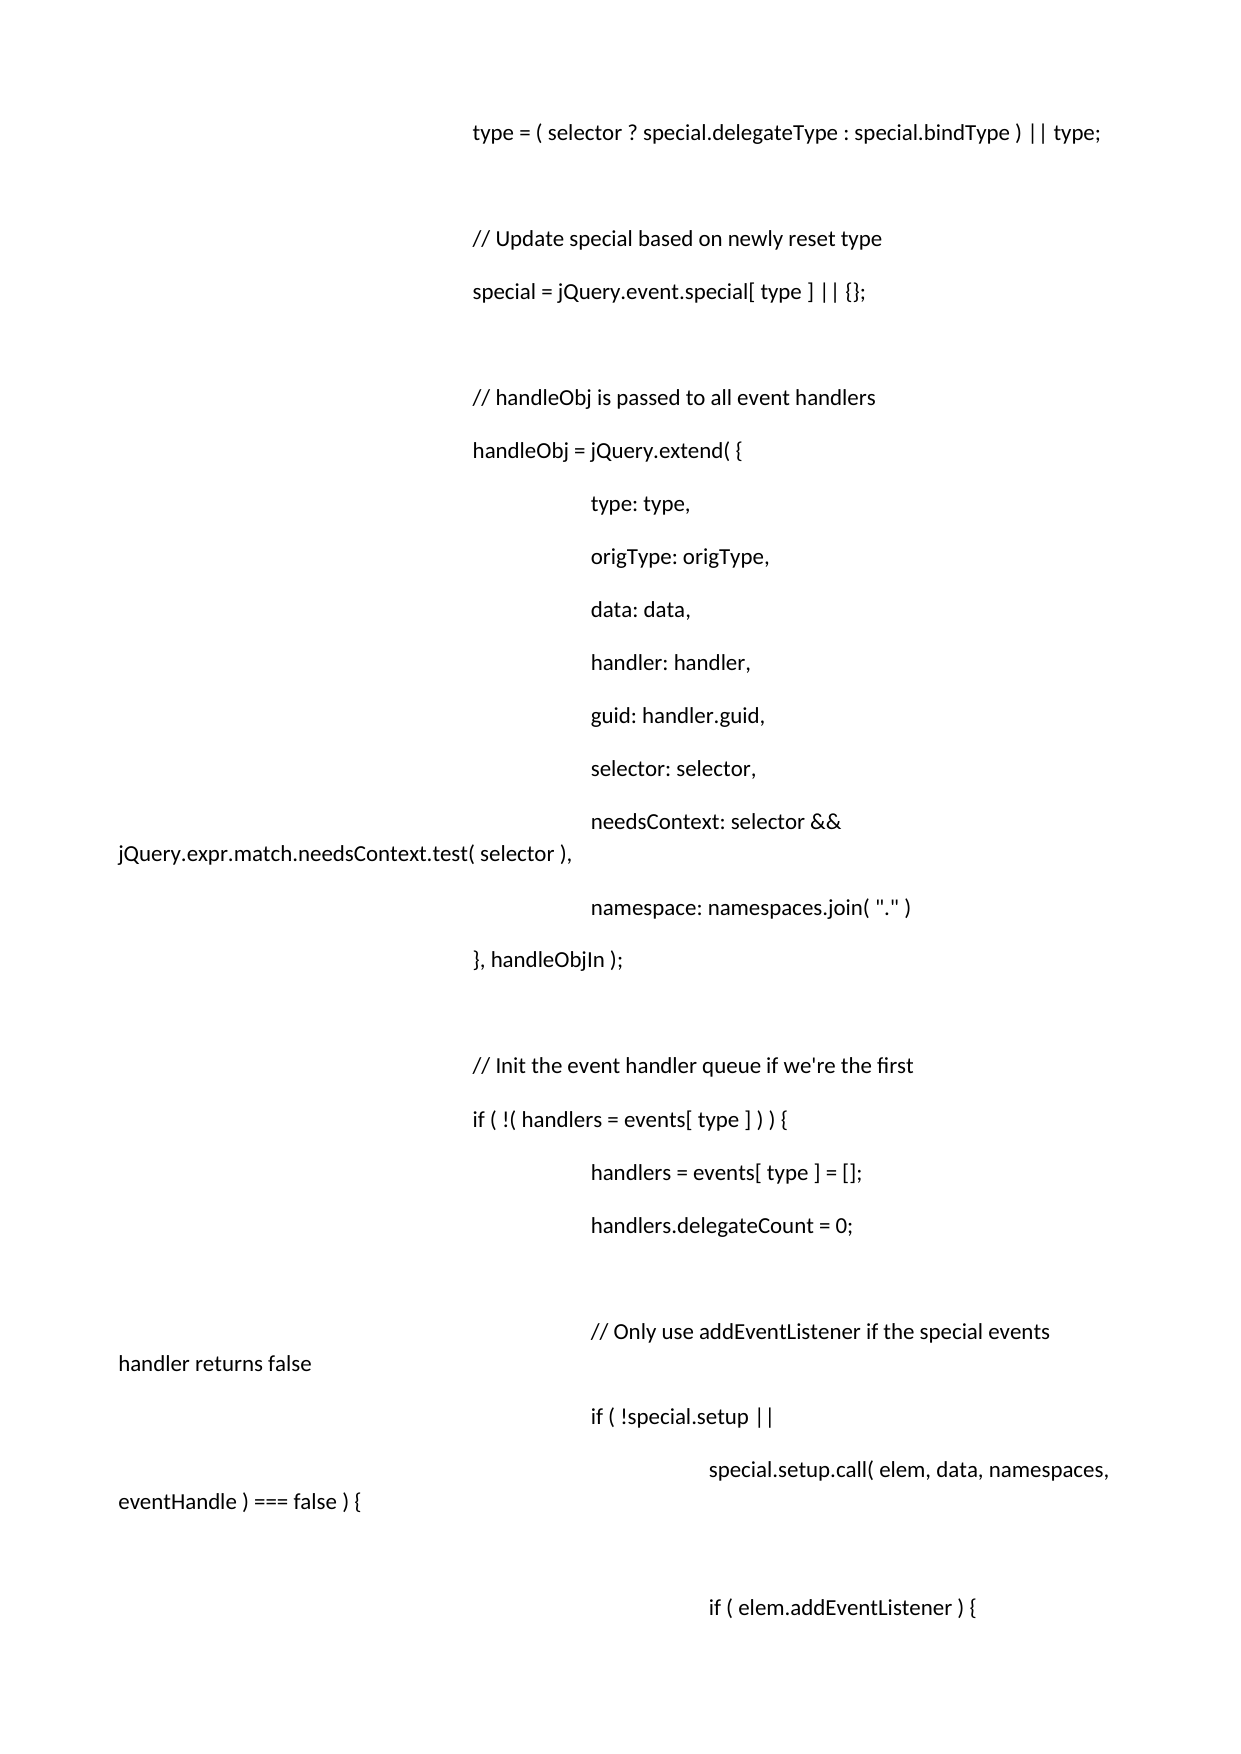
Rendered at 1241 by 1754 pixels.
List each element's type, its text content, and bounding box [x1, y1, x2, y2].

text if ( !special.setup || [118, 1402, 1122, 1430]
text data: data, [118, 595, 1122, 623]
text // Update special based on newly reset type [118, 224, 1122, 252]
text special = jQuery.event.special[ type ] || {}; [118, 277, 1122, 305]
text guid: handler.guid, [118, 701, 1122, 729]
text }, handleObjIn ); [118, 946, 1122, 974]
text namespace: namespaces.join( "." ) [118, 893, 1122, 921]
text handler: handler, [118, 648, 1122, 676]
text origType: origType, [118, 542, 1122, 570]
text if ( !( handlers = events[ type ] ) ) { [118, 1105, 1122, 1133]
text // Init the event handler queue if we're the first [118, 1052, 1122, 1080]
text type: type, [118, 489, 1122, 517]
text needsContext: selector && jQuery.expr.match.needsContext.test( selector ), [118, 807, 1122, 868]
text handlers = events[ type ] = []; [118, 1158, 1122, 1186]
text // Only use addEventListener if the special events handler returns false [118, 1317, 1122, 1377]
text handleObj = jQuery.extend( { [118, 436, 1122, 464]
text if ( elem.addEventListener ) { [118, 1593, 1122, 1621]
text handlers.delegateCount = 0; [118, 1211, 1122, 1239]
text // handleObj is passed to all event handlers [118, 383, 1122, 411]
text special.setup.call( elem, data, namespaces, eventHandle ) === false ) { [118, 1455, 1122, 1515]
text type = ( selector ? special.delegateType : special.bindType ) || type; [118, 118, 1122, 146]
text selector: selector, [118, 754, 1122, 782]
